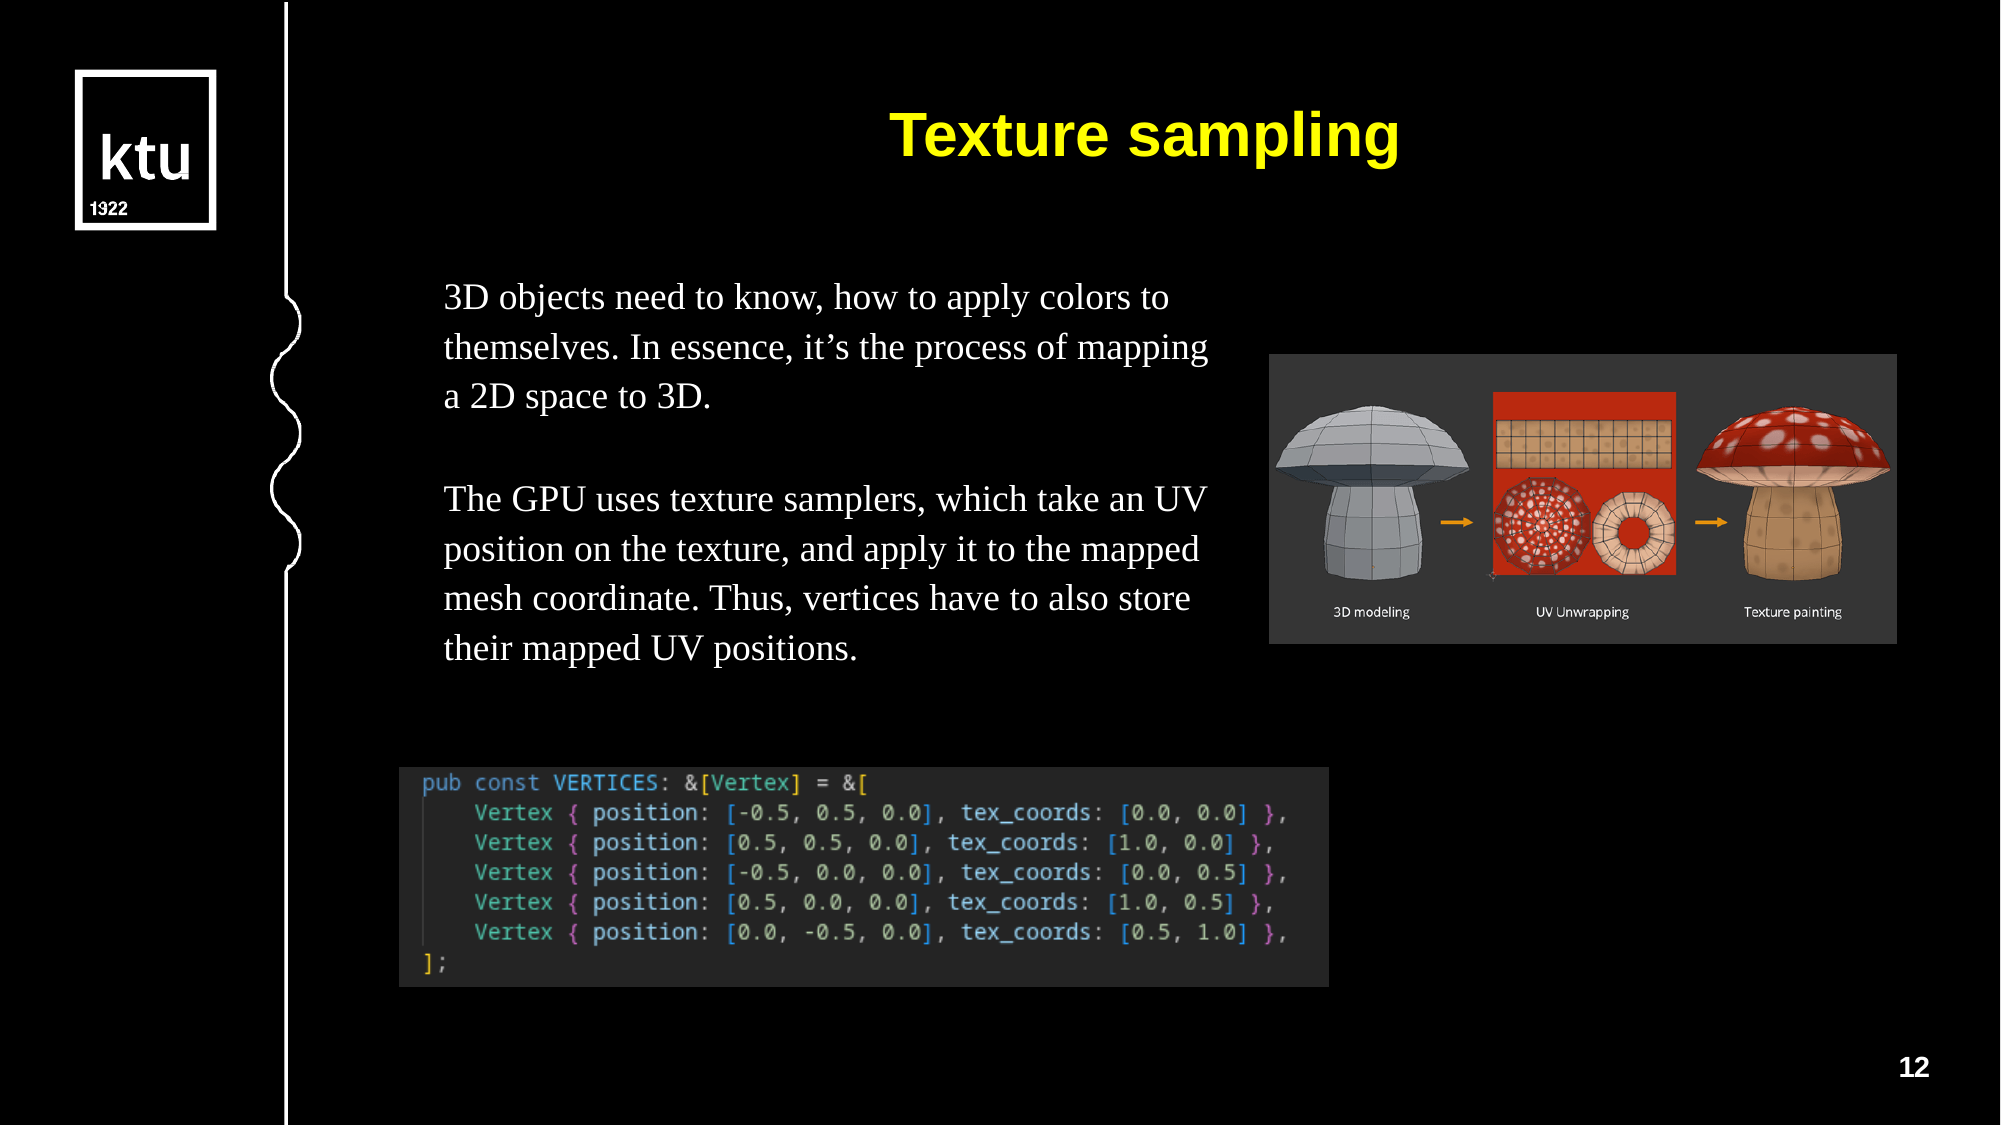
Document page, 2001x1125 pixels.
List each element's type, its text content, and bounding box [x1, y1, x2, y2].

picture [399, 767, 1329, 987]
picture [1269, 354, 1897, 644]
list 3D objects need to know, how to apply colors to themselves. In essence, it’s the process of mapping a 2D space to 3D. The GPU uses texture samplers, which take an UV position on the texture, and apply it to the mapped mesh coordinate. Thus, vertices have to also store their mapped UV positions. [441, 265, 1241, 767]
slide_number [1890, 1048, 1949, 1086]
text_box Texture sampling [874, 92, 1418, 178]
